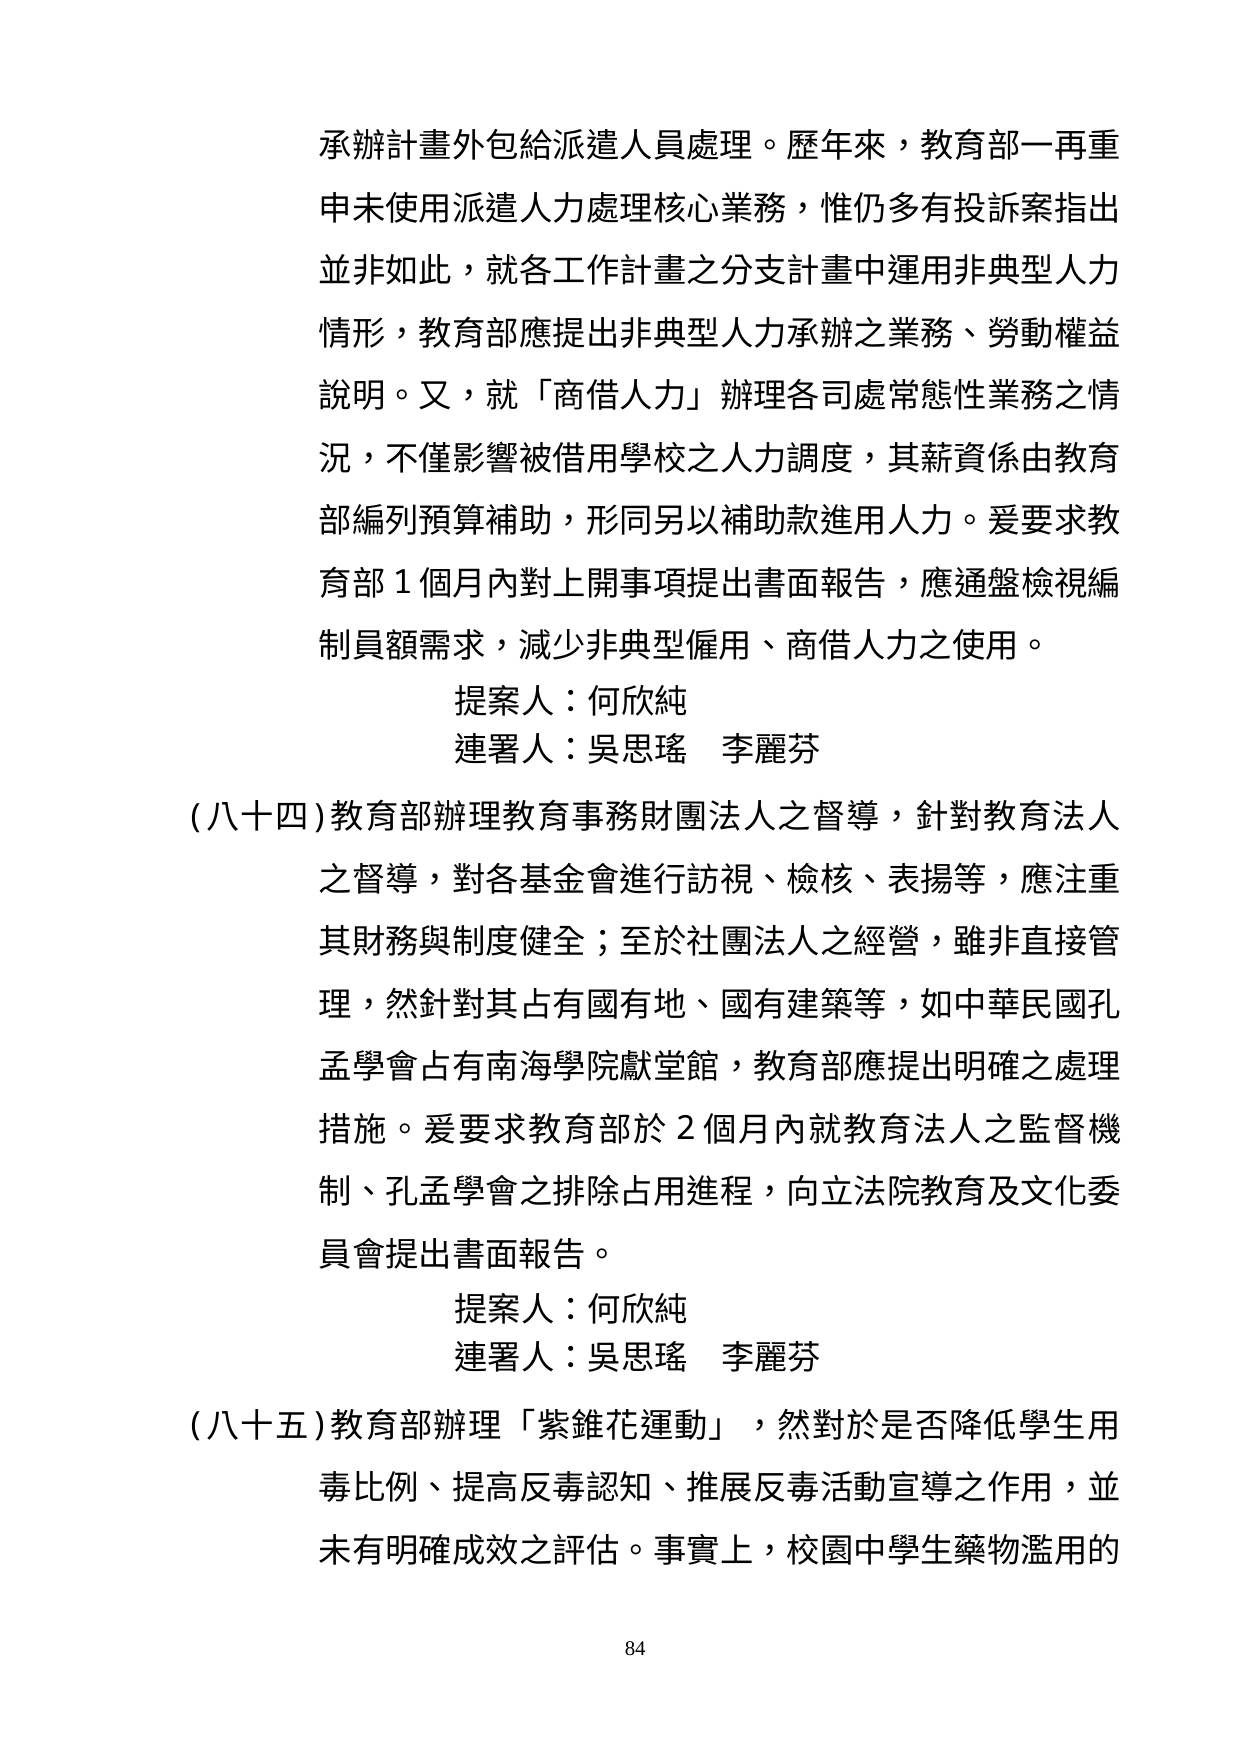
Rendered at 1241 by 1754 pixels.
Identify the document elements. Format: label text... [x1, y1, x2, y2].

text 連署人：吳思瑤 李麗芬 [148, 723, 1122, 771]
text 連署人：吳思瑤 李麗芬 [148, 1331, 1122, 1379]
text 承辦計畫外包給派遣人員處理。歷年來，教育部一再重申未使用派遣人力處理核心業務，惟仍多有投訴案指出並非如此，就各工作計畫之分支計畫中運用非典型人力情形，教育部應提出非典型人力承辦之業務、勞動權益說明。又，就「商借人力」辦理各司處常態性業務之情況，不僅影響被借用學校之人力調度，其薪資係由教育部編列預算補助，形同另以補助款進用人力。爰要求教育部1個月內對上開事項提出書面報告，應通盤檢視編制員額需求，減少非典型僱用、商借人力之使用。 [185, 112, 1122, 675]
text 提案人：何欣純 [148, 675, 1122, 723]
text (八十四)教育部辦理教育事務財團法人之督導，針對教育法人之督導，對各基金會進行訪視、檢核、表揚等，應注重其財務與制度健全；至於社團法人之經營，雖非直接管理，然針對其占有國有地、國有建築等，如中華民國孔孟學會占有南海學院獻堂館，教育部應提出明確之處理措施。爰要求教育部於2個月內就教育法人之監督機制、孔孟學會之排除占用進程，向立法院教育及文化委員會提出書面報告。 [185, 783, 1122, 1283]
text 提案人：何欣純 [148, 1283, 1122, 1331]
text (八十五)教育部辦理「紫錐花運動」，然對於是否降低學生用毒比例、提高反毒認知、推展反毒活動宣導之作用，並未有明確成效之評估。事實上，校園中學生藥物濫用的 [185, 1391, 1122, 1579]
